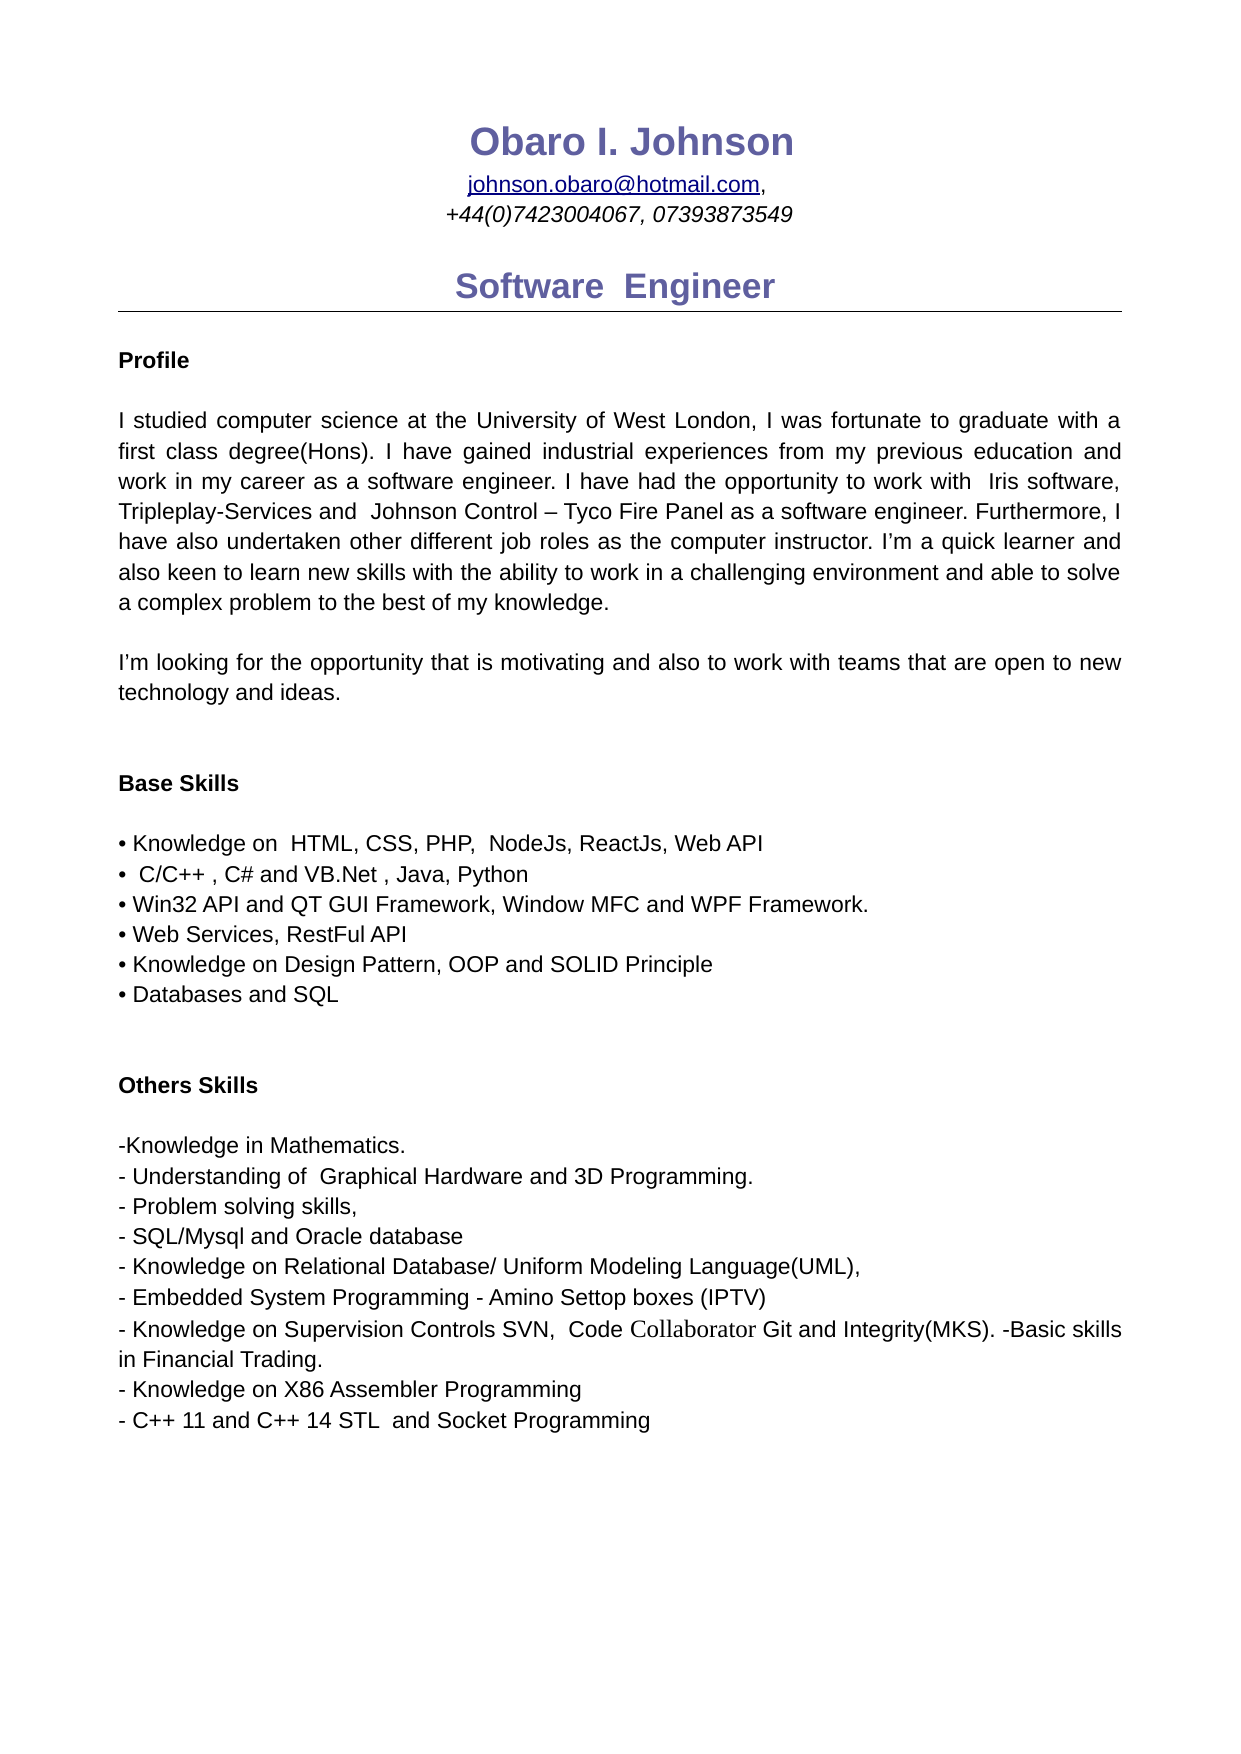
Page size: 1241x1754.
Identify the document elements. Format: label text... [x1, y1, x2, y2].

text • C/C++ , C# and VB.Net , Java, Python [118, 861, 1122, 887]
text - Knowledge on X86 Assembler Programming [118, 1376, 1122, 1403]
text Obaro I. Johnson [118, 118, 1122, 164]
text - SQL/Mysql and Oracle database [118, 1223, 1122, 1249]
text Software Engineer [118, 261, 1122, 311]
text - Problem solving skills, [118, 1193, 1122, 1219]
text - C++ 11 and C++ 14 STL and Socket Programming [118, 1407, 1122, 1433]
text Base Skills [118, 770, 1122, 796]
text • Win32 API and QT GUI Framework, Window MFC and WPF Framework. [118, 891, 1122, 917]
text johnson.obaro@hotmail.com, [118, 171, 1122, 197]
text • Databases and SQL [118, 981, 1122, 1008]
text - Embedded System Programming - Amino Settop boxes (IPTV) [118, 1283, 1122, 1310]
text • Knowledge on Design Pattern, OOP and SOLID Principle [118, 951, 1122, 977]
text -Knowledge in Mathematics. [118, 1132, 1122, 1159]
text I studied computer science at the University of West London, I was fortunate to graduate with a ﬁrst class degree(Hons). I have gained industrial experiences from my previous education and work in my career as a software engineer. I have had the opportunity to work with Iris software, Tripleplay-Services and Johnson Control – Tyco Fire Panel as a software engineer. Furthermore, I have also undertaken other different job roles as the computer instructor. I’m a quick learner and also keen to learn new skills with the ability to work in a challenging environment and able to solve a complex problem to the best of my knowledge. [118, 407, 1122, 615]
text • Knowledge on HTML, CSS, PHP, NodeJs, ReactJs, Web API [118, 830, 1122, 857]
text Profile [118, 347, 1122, 373]
text +44(0)7423004067, 07393873549 [118, 201, 1122, 227]
text - Knowledge on Relational Database/ Uniform Modeling Language(UML), [118, 1253, 1122, 1279]
text - Knowledge on Supervision Controls SVN, Code Collaborator Git and Integrity(MKS). -Basic skills in Financial Trading. [118, 1314, 1122, 1373]
text - Understanding of Graphical Hardware and 3D Programming. [118, 1163, 1122, 1189]
text I’m looking for the opportunity that is motivating and also to work with teams that are open to new technology and ideas. [118, 649, 1122, 706]
text • Web Services, RestFul API [118, 921, 1122, 947]
text Others Skills [118, 1072, 1122, 1098]
